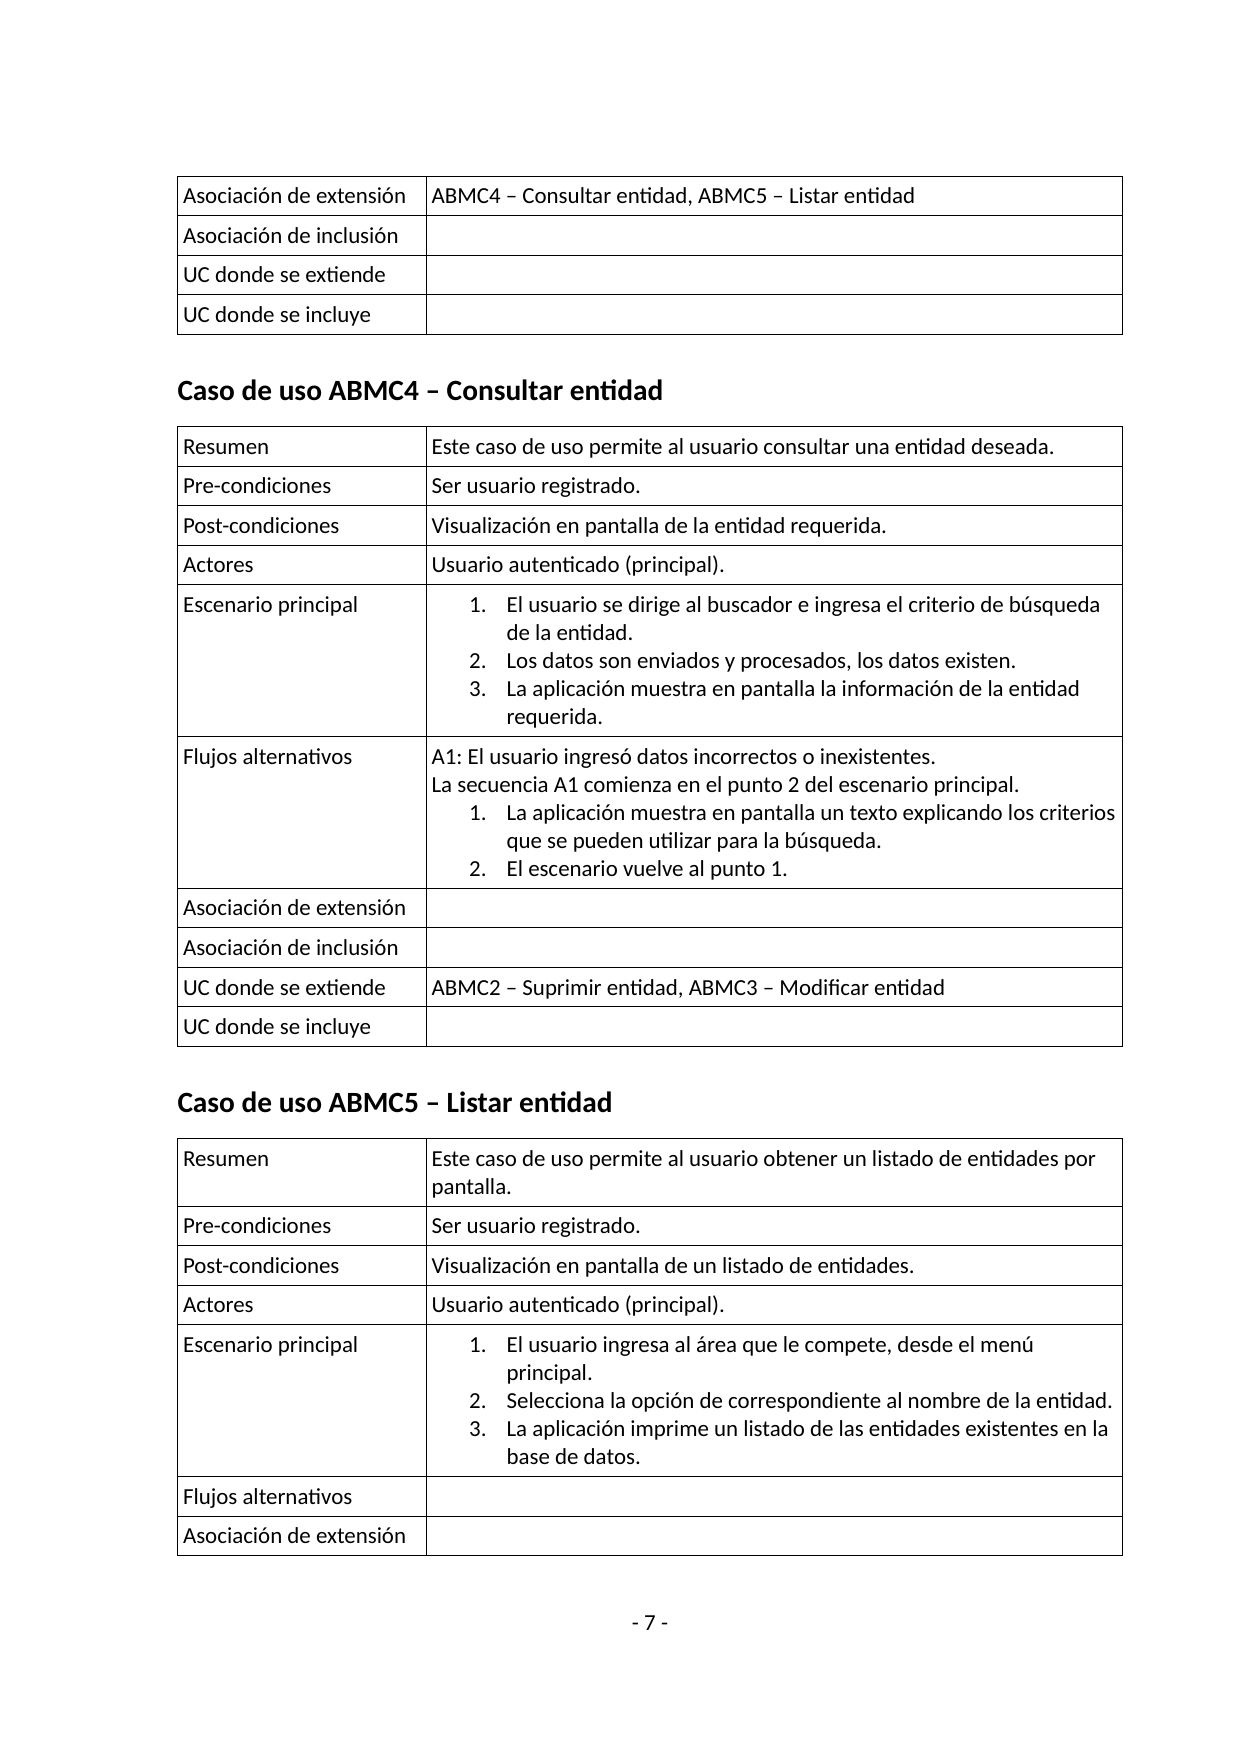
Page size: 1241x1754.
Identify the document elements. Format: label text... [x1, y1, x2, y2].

table_cell Asociación de extensión [178, 177, 426, 215]
table_header Resumen [178, 427, 426, 466]
table_cell Asociación de extensión [178, 1517, 426, 1555]
table_header Resumen [178, 1139, 426, 1206]
table_cell Actores [178, 1286, 426, 1324]
table_cell [427, 256, 1122, 294]
text Caso de uso ABMC5 – Listar entidad [177, 1084, 1122, 1120]
table_cell Flujos alternativos [178, 1477, 426, 1516]
table_cell Pre-condiciones [178, 1207, 426, 1245]
table_cell Ser usuario registrado. [427, 1207, 1122, 1245]
table_cell El usuario se dirige al buscador e ingresa el criterio de búsqueda de la entidad. Los datos son enviados y procesados, los datos existen. La aplicación muestra en pantalla la información de la entidad requerida. [427, 585, 1122, 736]
table_cell Asociación de extensión [178, 889, 426, 927]
table_cell ABMC2 – Suprimir entidad, ABMC3 – Modificar entidad [427, 968, 1122, 1006]
table_cell A1: El usuario ingresó datos incorrectos o inexistentes. La secuencia A1 comienza en el punto 2 del escenario principal. La aplicación muestra en pantalla un texto explicando los criterios que se pueden utilizar para la búsqueda. El escenario vuelve al punto 1. [427, 737, 1122, 888]
table_cell Asociación de inclusión [178, 216, 426, 255]
table_cell [427, 1517, 1122, 1555]
table_cell Actores [178, 546, 426, 584]
text Caso de uso ABMC4 – Consultar entidad [177, 372, 1122, 408]
table_cell Asociación de inclusión [178, 928, 426, 967]
table_cell [427, 928, 1122, 967]
table_cell Ser usuario registrado. [427, 467, 1122, 505]
table_header Este caso de uso permite al usuario consultar una entidad deseada. [427, 427, 1122, 466]
table_cell Usuario autenticado (principal). [427, 546, 1122, 584]
table_cell [427, 295, 1122, 334]
table_cell [427, 216, 1122, 255]
table_cell Post-condiciones [178, 506, 426, 545]
table_cell Post-condiciones [178, 1246, 426, 1285]
table_cell UC donde se incluye [178, 295, 426, 334]
table_cell [427, 889, 1122, 927]
table_cell ABMC4 – Consultar entidad, ABMC5 – Listar entidad [427, 177, 1122, 215]
table_cell Pre-condiciones [178, 467, 426, 505]
table_cell Visualización en pantalla de un listado de entidades. [427, 1246, 1122, 1285]
table_header Este caso de uso permite al usuario obtener un listado de entidades por pantalla. [427, 1139, 1122, 1206]
table_cell Visualización en pantalla de la entidad requerida. [427, 506, 1122, 545]
table_cell [427, 1007, 1122, 1046]
table_cell Escenario principal [178, 585, 426, 736]
table_cell UC donde se extiende [178, 968, 426, 1006]
table_cell UC donde se incluye [178, 1007, 426, 1046]
table_cell [427, 1477, 1122, 1516]
table_cell El usuario ingresa al área que le compete, desde el menú principal. Selecciona la opción de correspondiente al nombre de la entidad. La aplicación imprime un listado de las entidades existentes en la base de datos. [427, 1325, 1122, 1476]
table_cell UC donde se extiende [178, 256, 426, 294]
table_cell Escenario principal [178, 1325, 426, 1476]
table_cell Usuario autenticado (principal). [427, 1286, 1122, 1324]
table_cell Flujos alternativos [178, 737, 426, 888]
